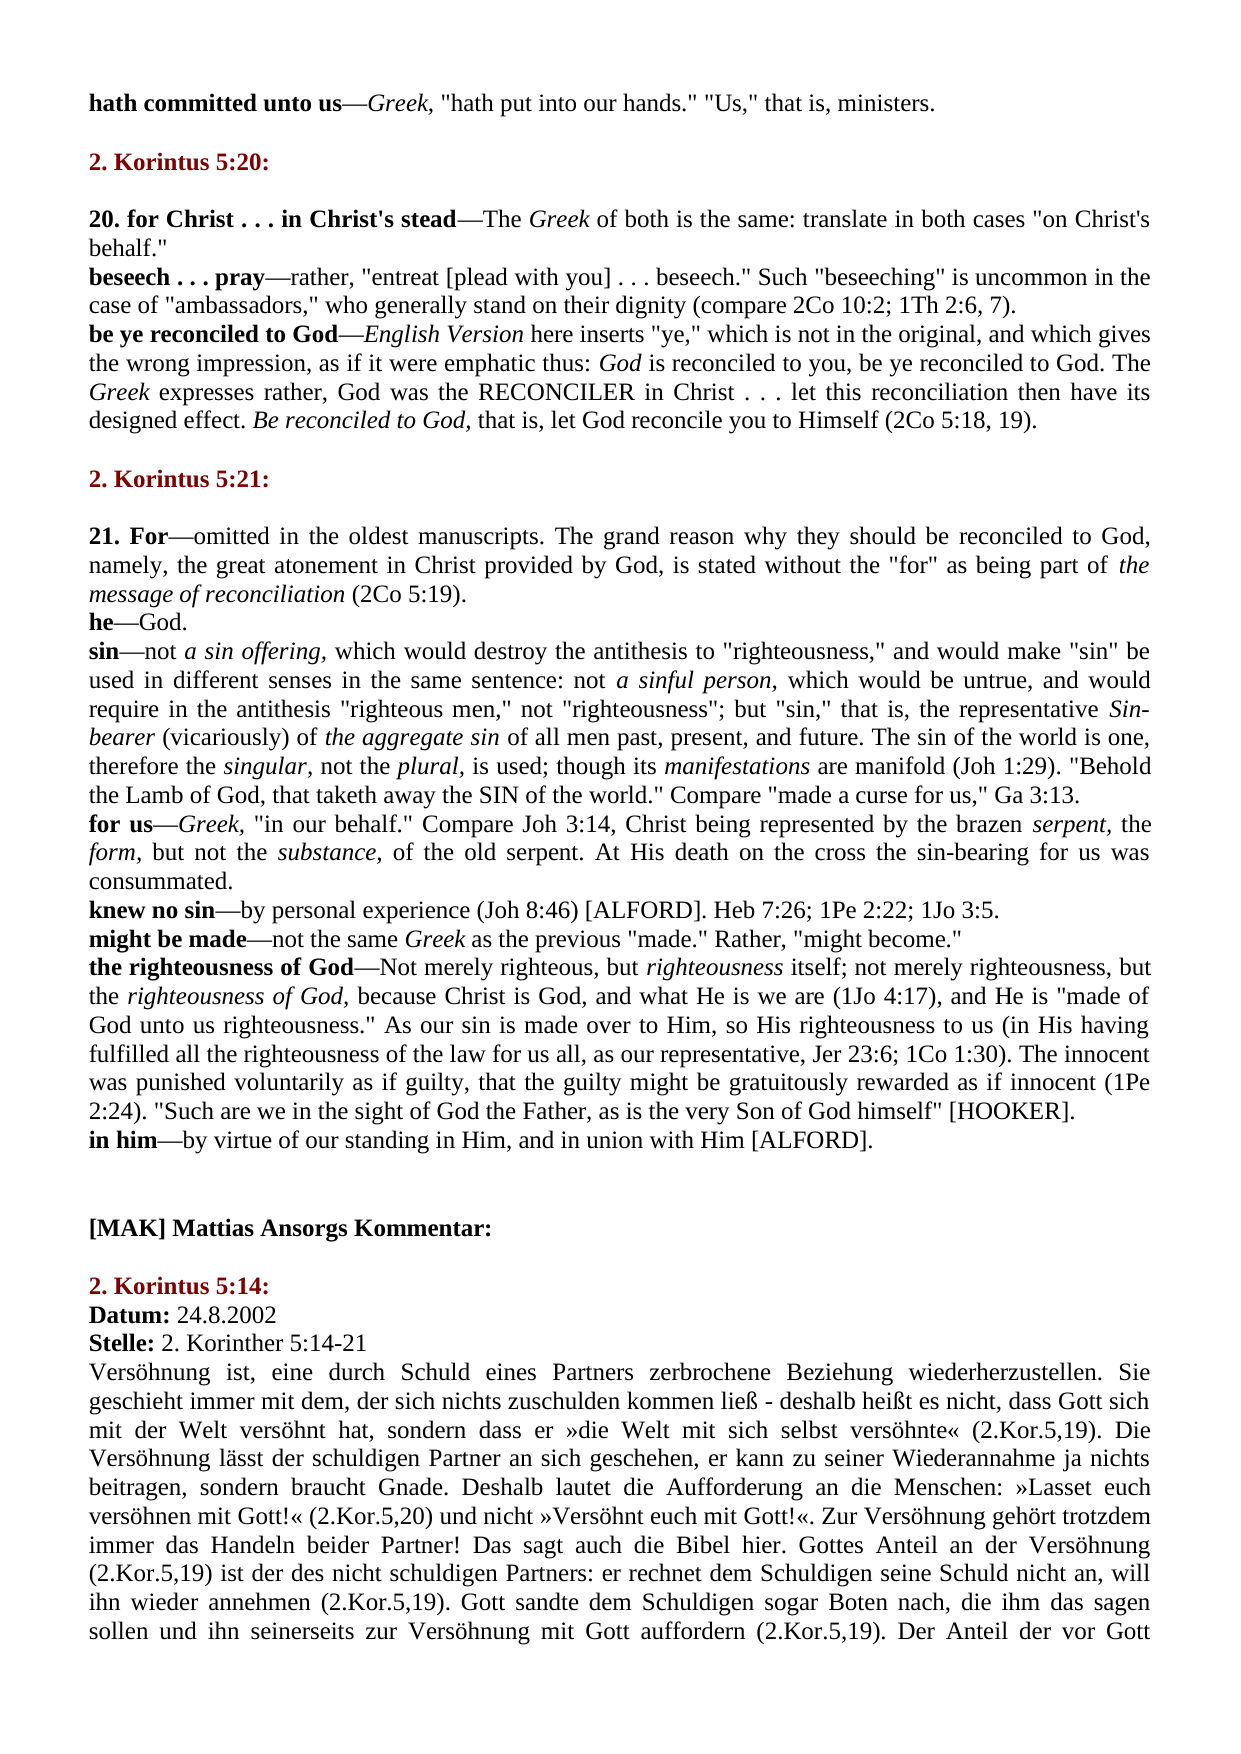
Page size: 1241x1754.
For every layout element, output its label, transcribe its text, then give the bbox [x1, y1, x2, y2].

text Datum: 24.8.2002 Stelle: 2. Korinther 5:14-21 Versöhnung ist, eine durch Schuld eines Partners zerbrochene Beziehung wiederherzustellen. Sie geschieht immer mit dem, der sich nichts zuschulden kommen ließ - deshalb heißt es nicht, dass Gott sich mit der Welt versöhnt hat, sondern dass er »die Welt mit sich selbst versöhnte« (2.Kor.5,19). Die Versöhnung lässt der schuldigen Partner an sich geschehen, er kann zu seiner Wiederannahme ja nichts beitragen, sondern braucht Gnade. Deshalb lautet die Aufforderung an die Menschen: »Lasset euch versöhnen mit Gott!« (2.Kor.5,20) und nicht »Versöhnt euch mit Gott!«. Zur Versöhnung gehört trotzdem immer das Handeln beider Partner! Das sagt auch die Bibel hier. Gottes Anteil an der Versöhnung (2.Kor.5,19) ist der des nicht schuldigen Partners: er rechnet dem Schuldigen seine Schuld nicht an, will ihn wieder annehmen (2.Kor.5,19). Gott sandte dem Schuldigen sogar Boten nach, die ihm das sagen sollen und ihn seinerseits zur Versöhnung mit Gott auffordern (2.Kor.5,19). Der Anteil der vor Gott [88, 1300, 1152, 1645]
text 2. Korintus 5:21: [88, 464, 1152, 492]
text 2. Korintus 5:14: [88, 1271, 1152, 1300]
text 2. Korintus 5:20: [88, 147, 1152, 176]
text 20. for Christ . . . in Christ's stead—The Greek of both is the same: translate in both cases "on Christ's behalf." beseech . . . pray—rather, "entreat [plead with you] . . . beseech." Such "beseeching" is uncommon in the case of "ambassadors," who generally stand on their dignity (compare 2Co 10:2; 1Th 2:6, 7). be ye reconciled to God—English Version here inserts "ye," which is not in the original, and which gives the wrong impression, as if it were emphatic thus: God is reconciled to you, be ye reconciled to God. The Greek expresses rather, God was the RECONCILER in Christ . . . let this reconciliation then have its designed effect. Be reconciled to God, that is, let God reconcile you to Himself (2Co 5:18, 19). [88, 204, 1152, 434]
text 21. For—omitted in the oldest manuscripts. The grand reason why they should be reconciled to God, namely, the great atonement in Christ provided by God, is stated without the "for" as being part of the message of reconciliation (2Co 5:19). he—God. sin—not a sin offering, which would destroy the antithesis to "righteousness," and would make "sin" be used in different senses in the same sentence: not a sinful person, which would be untrue, and would require in the antithesis "righteous men," not "righteousness"; but "sin," that is, the representative Sin-bearer (vicariously) of the aggregate sin of all men past, present, and future. The sin of the world is one, therefore the singular, not the plural, is used; though its manifestations are manifold (Joh 1:29). "Behold the Lamb of God, that taketh away the SIN of the world." Compare "made a curse for us," Ga 3:13. for us—Greek, "in our behalf." Compare Joh 3:14, Christ being represented by the brazen serpent, the form, but not the substance, of the old serpent. At His death on the cross the sin-bearing for us was consummated. knew no sin—by personal experience (Joh 8:46) [ALFORD]. Heb 7:26; 1Pe 2:22; 1Jo 3:5. might be made—not the same Greek as the previous "made." Rather, "might become." the righteousness of God—Not merely righteous, but righteousness itself; not merely righteousness, but the righteousness of God, because Christ is God, and what He is we are (1Jo 4:17), and He is "made of God unto us righteousness." As our sin is made over to Him, so His righteousness to us (in His having fulfilled all the righteousness of the law for us all, as our representative, Jer 23:6; 1Co 1:30). The innocent was punished voluntarily as if guilty, that the guilty might be gratuitously rewarded as if innocent (1Pe 2:24). "Such are we in the sight of God the Father, as is the very Son of God himself" [HOOKER]. in him—by virtue of our standing in Him, and in union with Him [ALFORD]. [88, 521, 1152, 1154]
text hath committed unto us—Greek, "hath put into our hands." "Us," that is, ministers. [88, 88, 1152, 117]
text [MAK] Mattias Ansorgs Kommentar: [88, 1213, 1152, 1242]
